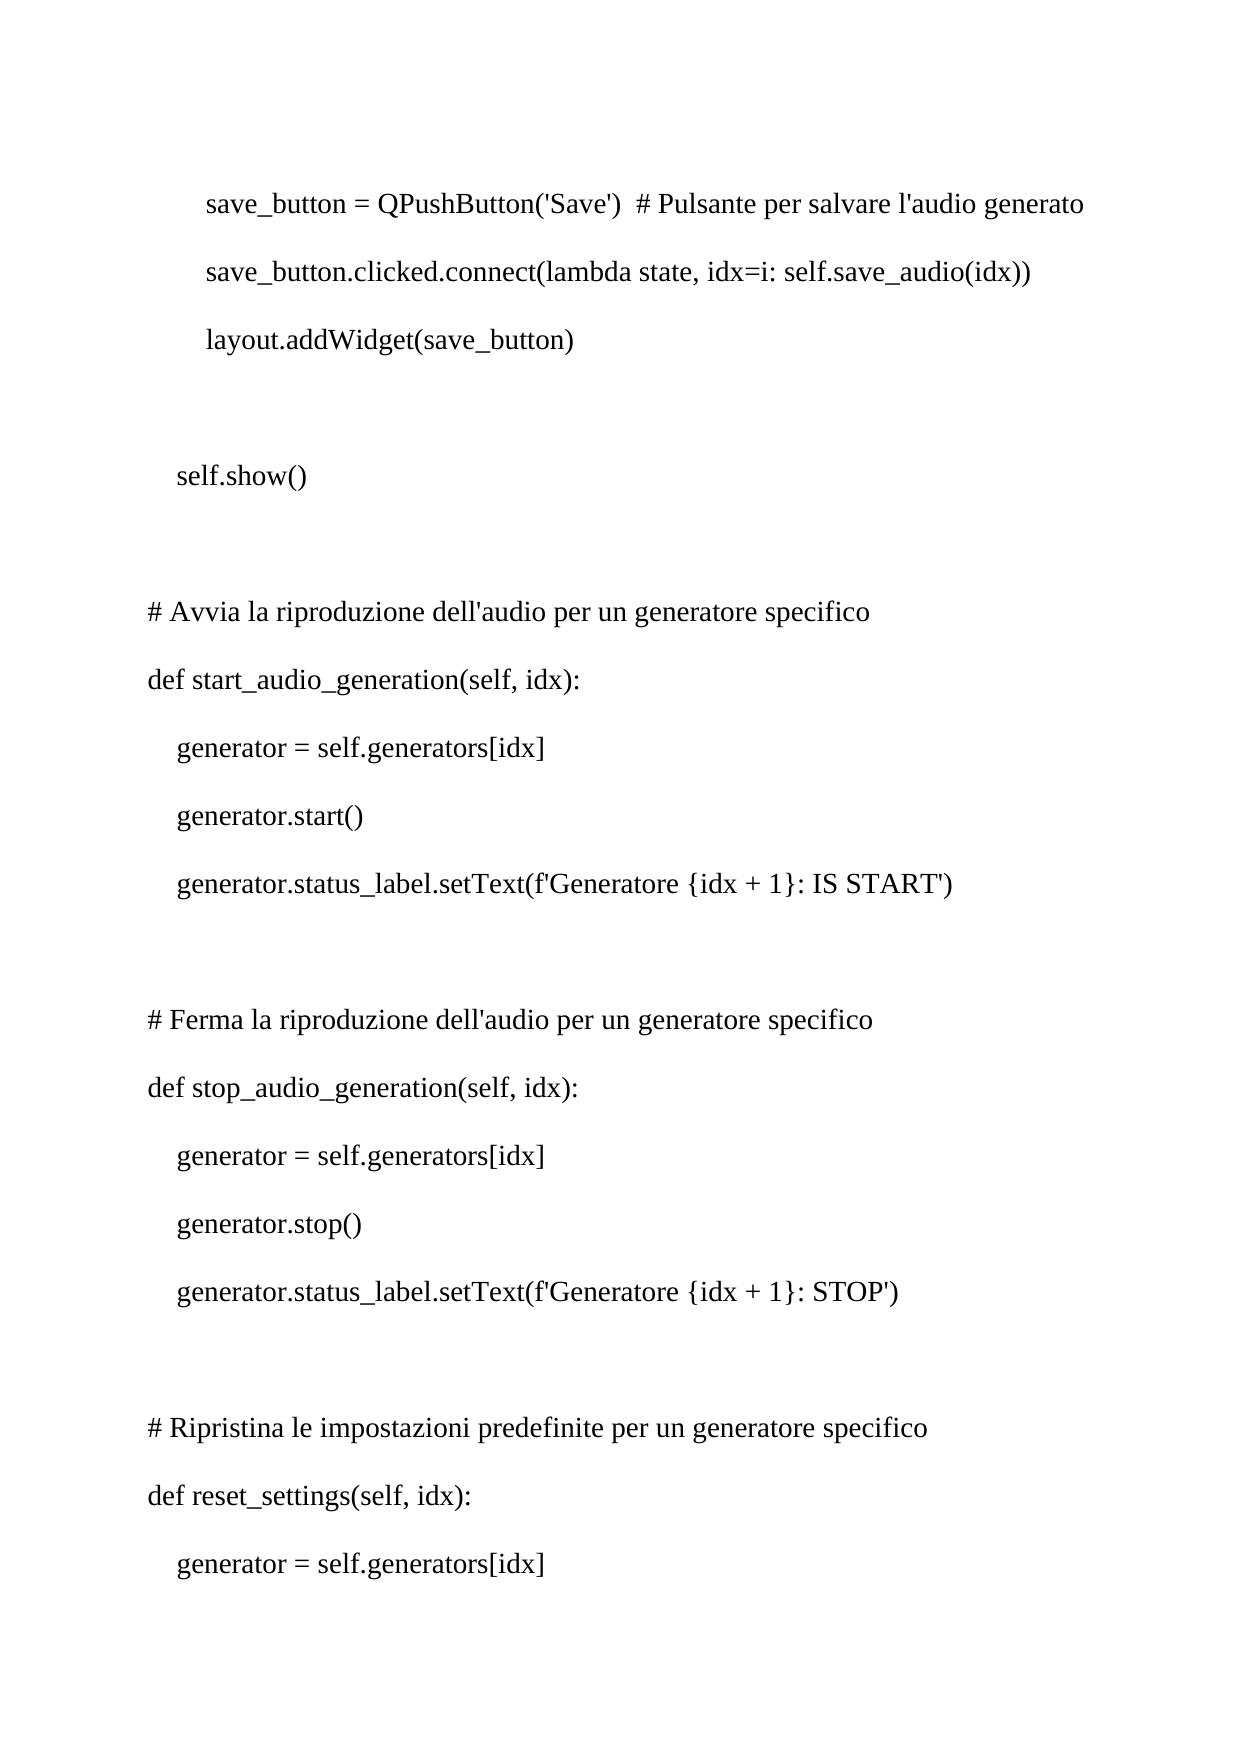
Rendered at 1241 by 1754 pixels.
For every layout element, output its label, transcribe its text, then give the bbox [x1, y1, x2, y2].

text generator.status_label.setText(f'Generatore {idx + 1}: IS START') [118, 866, 1122, 900]
text generator = self.generators[idx] [118, 730, 1122, 764]
text def start_audio_generation(self, idx): [118, 662, 1122, 696]
text generator = self.generators[idx] [118, 1547, 1122, 1580]
text # Avvia la riproduzione dell'audio per un generatore specifico [118, 594, 1122, 628]
text def stop_audio_generation(self, idx): [118, 1070, 1122, 1104]
text save_button = QPushButton('Save') # Pulsante per salvare l'audio generato [118, 186, 1122, 220]
text # Ferma la riproduzione dell'audio per un generatore specifico [118, 1002, 1122, 1036]
text save_button.clicked.connect(lambda state, idx=i: self.save_audio(idx)) [118, 254, 1122, 288]
text generator.status_label.setText(f'Generatore {idx + 1}: STOP') [118, 1274, 1122, 1308]
text def reset_settings(self, idx): [118, 1478, 1122, 1512]
text layout.addWidget(save_button) [118, 322, 1122, 356]
text self.show() [118, 458, 1122, 492]
text generator = self.generators[idx] [118, 1138, 1122, 1172]
text # Ripristina le impostazioni predefinite per un generatore specifico [118, 1411, 1122, 1444]
text generator.start() [118, 798, 1122, 832]
text generator.stop() [118, 1206, 1122, 1240]
